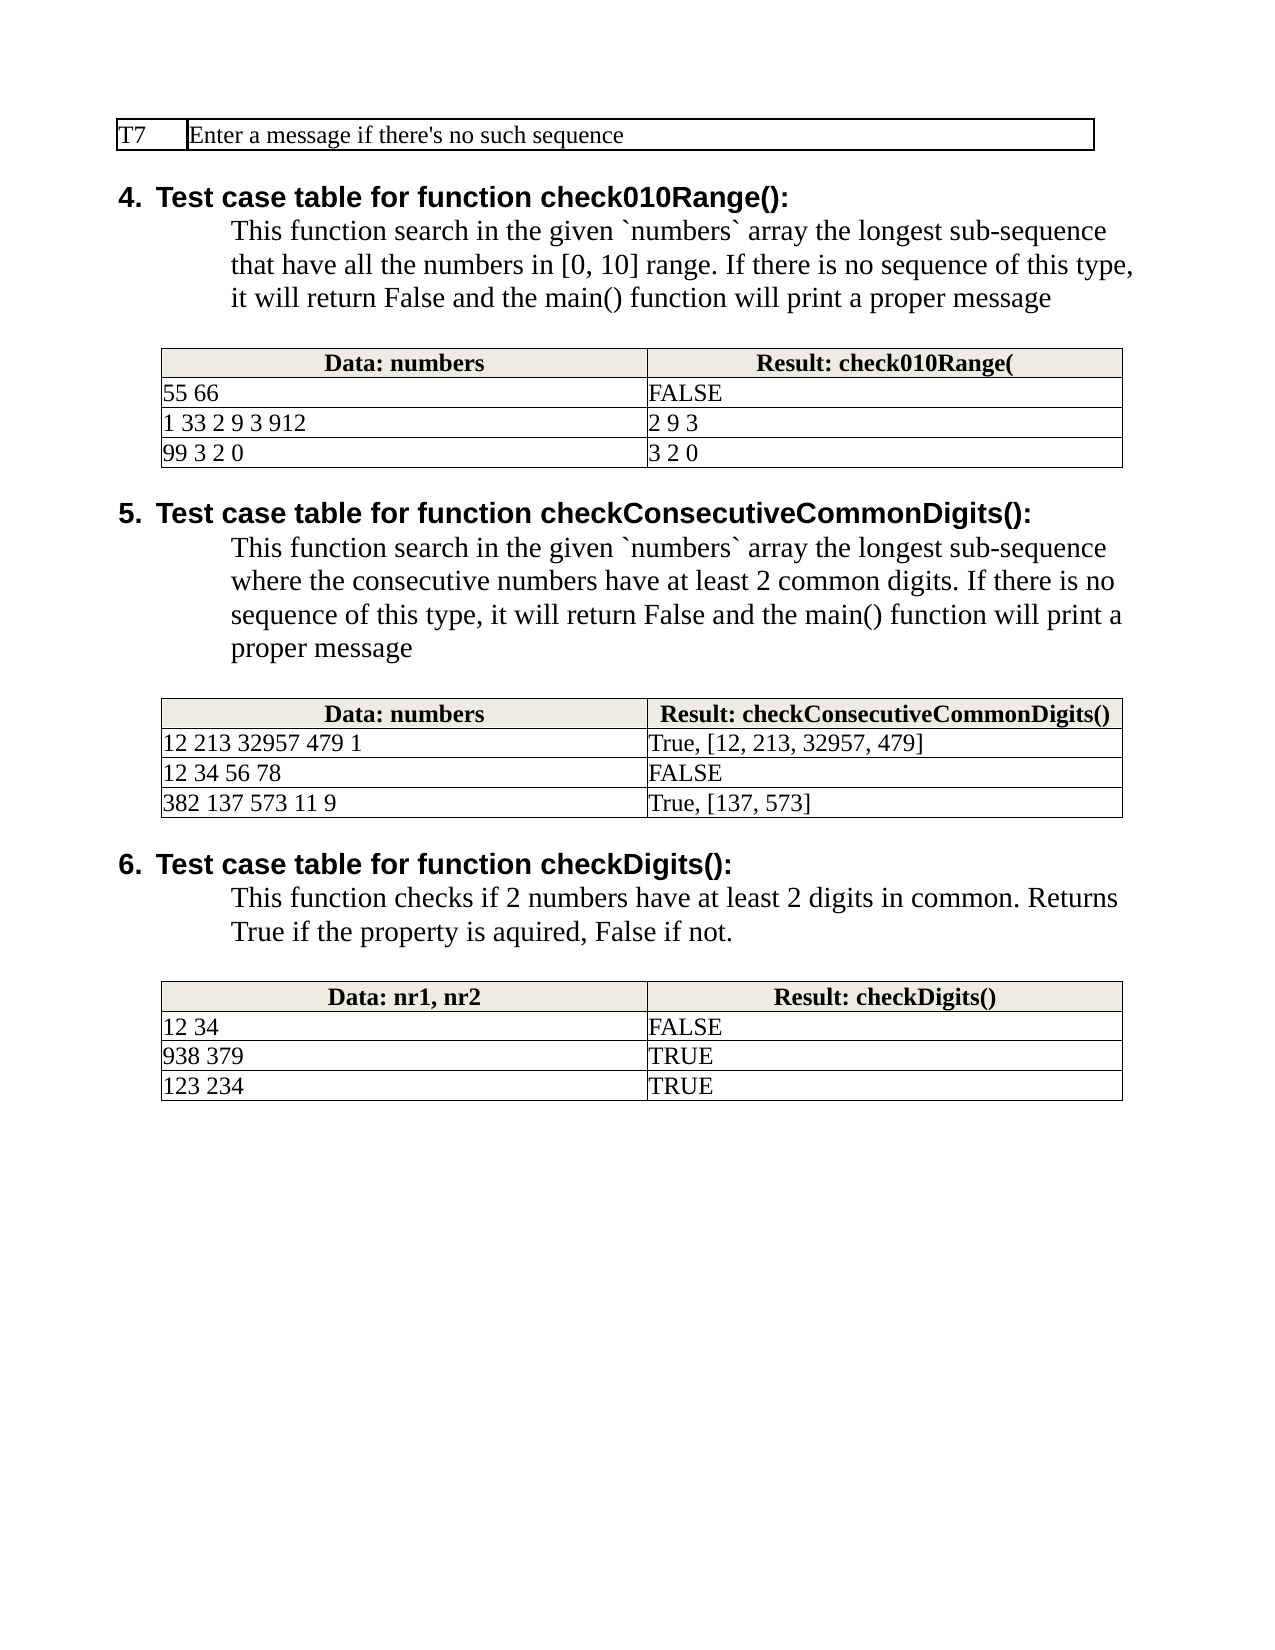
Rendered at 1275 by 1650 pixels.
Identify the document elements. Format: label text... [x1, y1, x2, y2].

table_cell 99 3 2 0 [162, 438, 647, 467]
table_cell 938 379 [162, 1041, 647, 1070]
table_header Result: checkDigits() [648, 982, 1122, 1011]
table_cell 12 34 56 78 [162, 758, 647, 787]
table_header Result: checkConsecutiveCommonDigits() [648, 699, 1122, 727]
list Test case table for function check010Range(): [118, 180, 1157, 213]
table_cell 12 34 [162, 1012, 647, 1040]
table_cell FALSE [648, 758, 1122, 787]
list Test case table for function checkConsecutiveCommonDigits(): [118, 496, 1157, 530]
table_cell 55 66 [162, 378, 647, 407]
list This function search in the given `numbers` array the longest sub-sequence that have all the numbers in [0, 10] range. If there is no sequence of this type, it will return False and the main() function will print a proper message [193, 213, 1157, 314]
table_cell True, [137, 573] [648, 788, 1122, 817]
table_header Data: nr1, nr2 [162, 982, 647, 1011]
table_cell 3 2 0 [648, 438, 1122, 467]
table_cell 12 213 32957 479 1 [162, 729, 647, 757]
list Test case table for function checkDigits(): [118, 847, 1157, 880]
table_cell TRUE [648, 1071, 1122, 1100]
table_cell TRUE [648, 1041, 1122, 1070]
list This function checks if 2 numbers have at least 2 digits in common. Returns True if the property is aquired, False if not. [193, 880, 1157, 947]
table_cell T7 [118, 120, 186, 149]
table_cell 382 137 573 11 9 [162, 788, 647, 817]
list This function search in the given `numbers` array the longest sub-sequence where the consecutive numbers have at least 2 common digits. If there is no sequence of this type, it will return False and the main() function will print a proper message [193, 530, 1157, 664]
table_cell 1 33 2 9 3 912 [162, 408, 647, 437]
table_cell Enter a message if there's no such sequence [189, 120, 1093, 149]
table_cell FALSE [648, 1012, 1122, 1040]
table_header Result: check010Range( [648, 349, 1122, 377]
table_cell 2 9 3 [648, 408, 1122, 437]
table_cell True, [12, 213, 32957, 479] [648, 729, 1122, 757]
table_cell 123 234 [162, 1071, 647, 1100]
table_header Data: numbers [162, 349, 647, 377]
table_header Data: numbers [162, 699, 647, 727]
table_cell FALSE [648, 378, 1122, 407]
